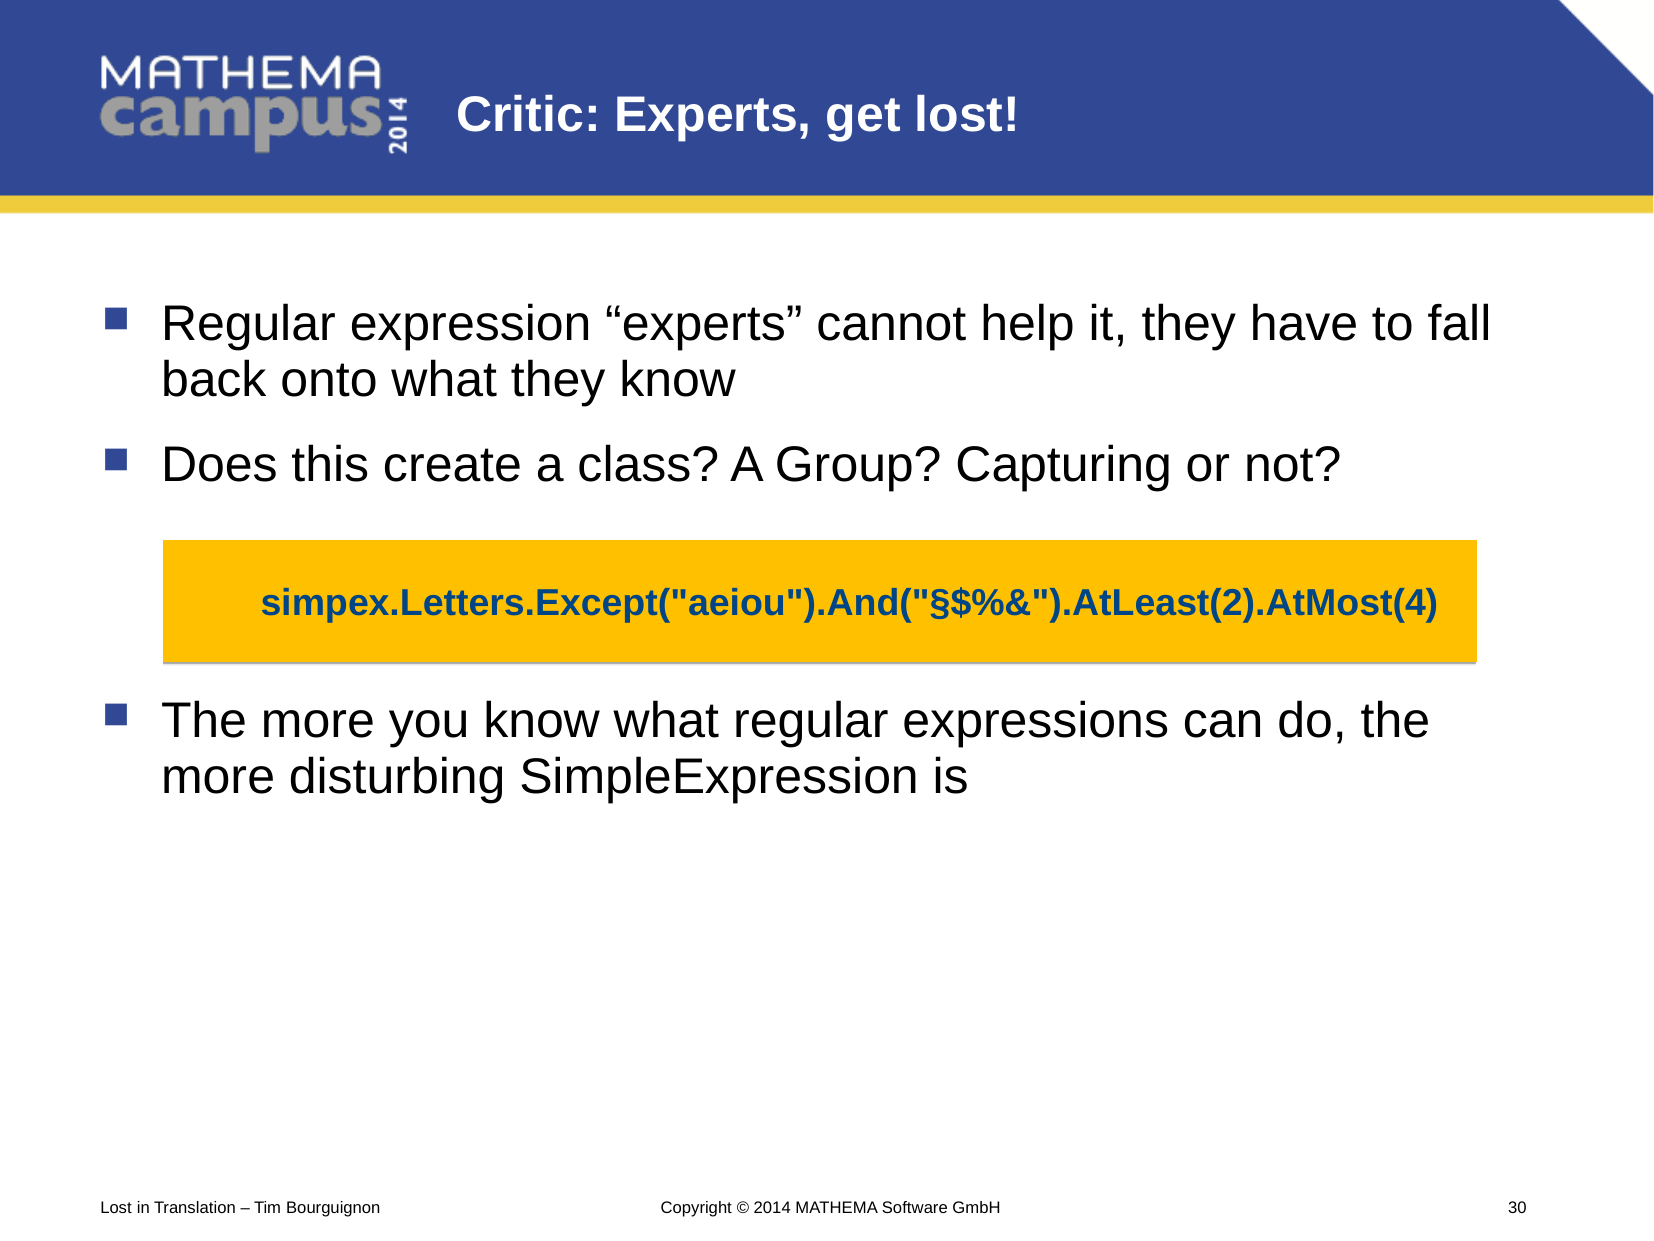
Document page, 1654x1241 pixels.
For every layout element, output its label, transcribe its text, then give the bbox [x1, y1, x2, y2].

list Regular expression “experts” cannot help it, they have to fall back onto what they know Does this create a class? A Group? Capturing or not? The more you know what regular expressions can do, the more disturbing SimpleExpression is [101, 295, 1528, 1139]
text_box simpex.Letters.Except("aeiou").And("§$%&").AtLeast(2).AtMost(4) [163, 540, 1477, 662]
picture [0, 0, 1654, 217]
title Critic: Experts, get lost! [456, 68, 1528, 160]
